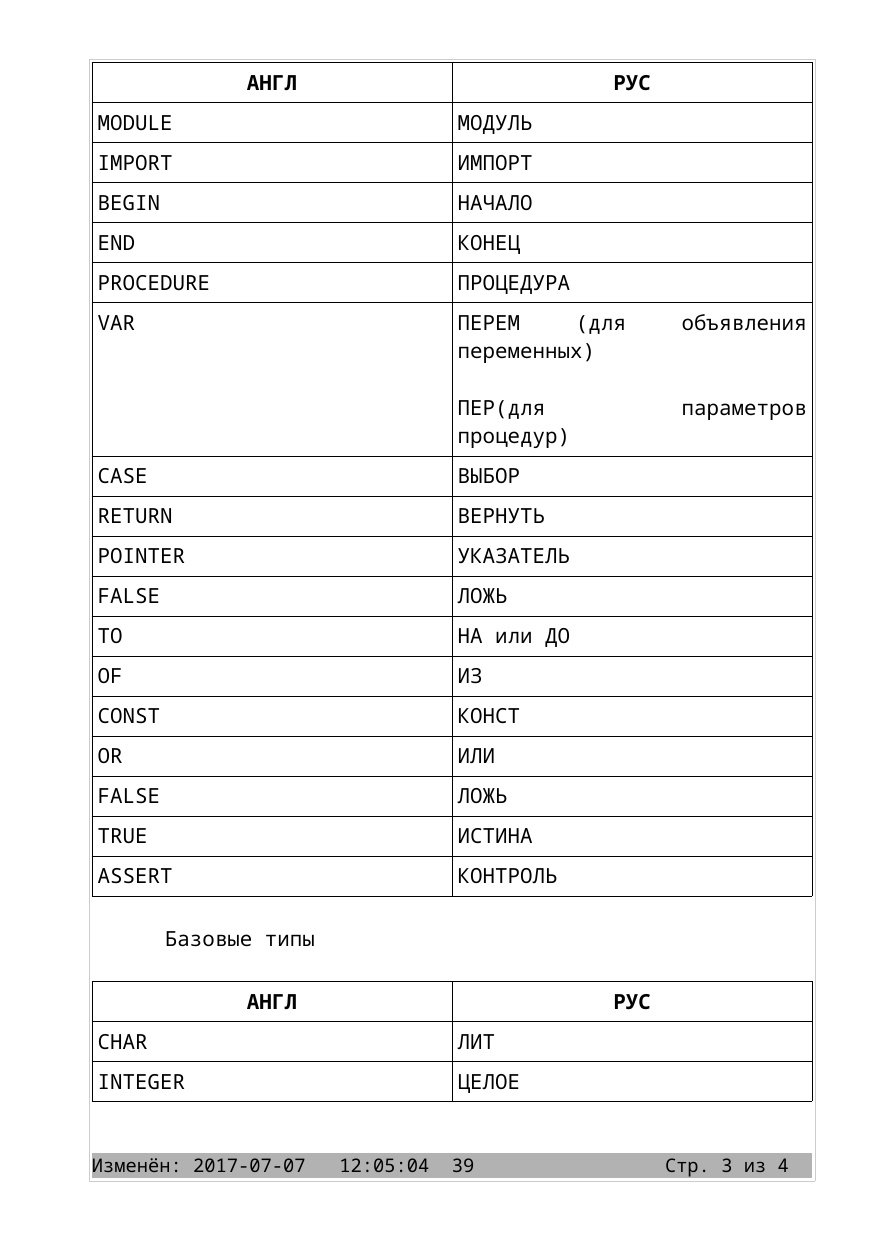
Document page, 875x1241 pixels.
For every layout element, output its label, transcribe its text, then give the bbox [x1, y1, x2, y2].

table_cell PROCEDURE [93, 263, 452, 302]
table_cell ИЛИ [453, 737, 812, 776]
table_cell INTEGER [93, 1062, 452, 1101]
table_cell FALSE [93, 777, 452, 816]
table_cell OR [93, 737, 452, 776]
table_cell ПЕРЕМ (для объявления переменных) ПЕР(для параметров процедур) [453, 303, 812, 456]
table_cell END [93, 223, 452, 262]
table_cell ВЕРНУТЬ [453, 497, 812, 536]
table_cell TO [93, 617, 452, 656]
table_cell RETURN [93, 497, 452, 536]
table_cell MODULE [93, 103, 452, 142]
table_cell КОНЕЦ [453, 223, 812, 262]
table_cell УКАЗАТЕЛЬ [453, 537, 812, 576]
table_cell CONST [93, 697, 452, 736]
table_header РУС [453, 982, 812, 1021]
table_cell ЛИТ [453, 1022, 812, 1061]
table_cell ЛОЖЬ [453, 777, 812, 816]
table_cell IMPORT [93, 143, 452, 182]
table_cell ЛОЖЬ [453, 577, 812, 616]
table_cell CASE [93, 457, 452, 496]
table_cell TRUE [93, 817, 452, 856]
table_cell ПРОЦЕДУРА [453, 263, 812, 302]
table_header АНГЛ [93, 982, 452, 1021]
table_header РУС [453, 63, 812, 102]
table_header АНГЛ [93, 63, 452, 102]
table_cell FALSE [93, 577, 452, 616]
table_cell КОНСТ [453, 697, 812, 736]
table_cell POINTER [93, 537, 452, 576]
table_cell ЦЕЛОЕ [453, 1062, 812, 1101]
table_cell ВЫБОР [453, 457, 812, 496]
table_cell НАЧАЛО [453, 183, 812, 222]
table_cell OF [93, 657, 452, 696]
table_cell КОНТРОЛЬ [453, 857, 812, 896]
table_cell МОДУЛЬ [453, 103, 812, 142]
text Базовые типы [92, 924, 812, 953]
table_cell ИЗ [453, 657, 812, 696]
table_cell ИМПОРТ [453, 143, 812, 182]
table_cell ASSERT [93, 857, 452, 896]
table_cell VAR [93, 303, 452, 456]
table_cell CHAR [93, 1022, 452, 1061]
table_cell BEGIN [93, 183, 452, 222]
table_cell ИСТИНА [453, 817, 812, 856]
table_cell НА или ДО [453, 617, 812, 656]
